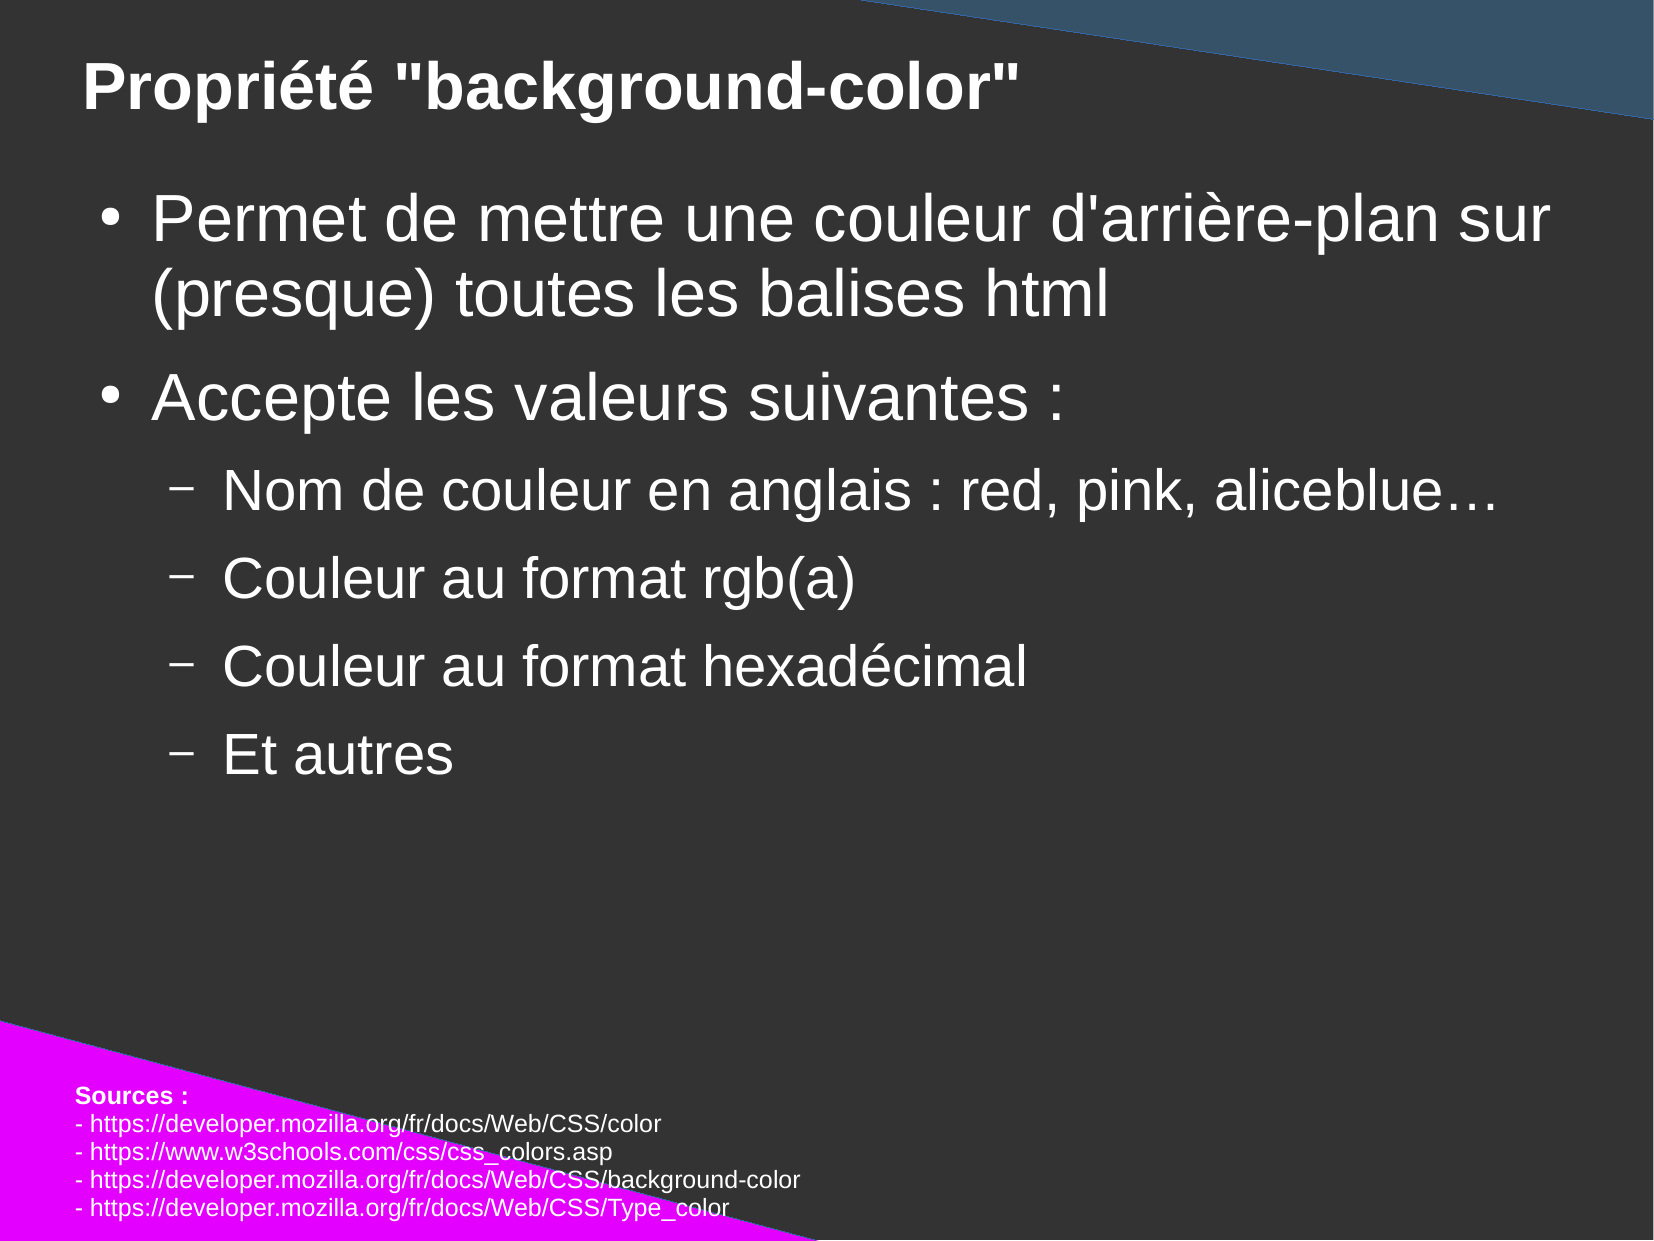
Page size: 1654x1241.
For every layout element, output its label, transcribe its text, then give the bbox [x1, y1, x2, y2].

text_box Sources : - https://developer.mozilla.org/fr/docs/Web/CSS/color - https://www.w3schools.com/css/css_colors.asp - https://developer.mozilla.org/fr/docs/Web/CSS/background-color - https://developer.mozilla.org/fr/docs/Web/CSS/Type_color [60, 1074, 1546, 1241]
list Permet de mettre une couleur d'arrière-plan sur (presque) toutes les balises html Accepte les valeurs suivantes : Nom de couleur en anglais : red, pink, aliceblue… Couleur au format rgb(a) Couleur au format hexadécimal Et autres [80, 180, 1605, 886]
text_box [861, 0, 1654, 120]
title Propriété "background-color" [82, 49, 1571, 162]
text_box [0, 1020, 199, 1241]
